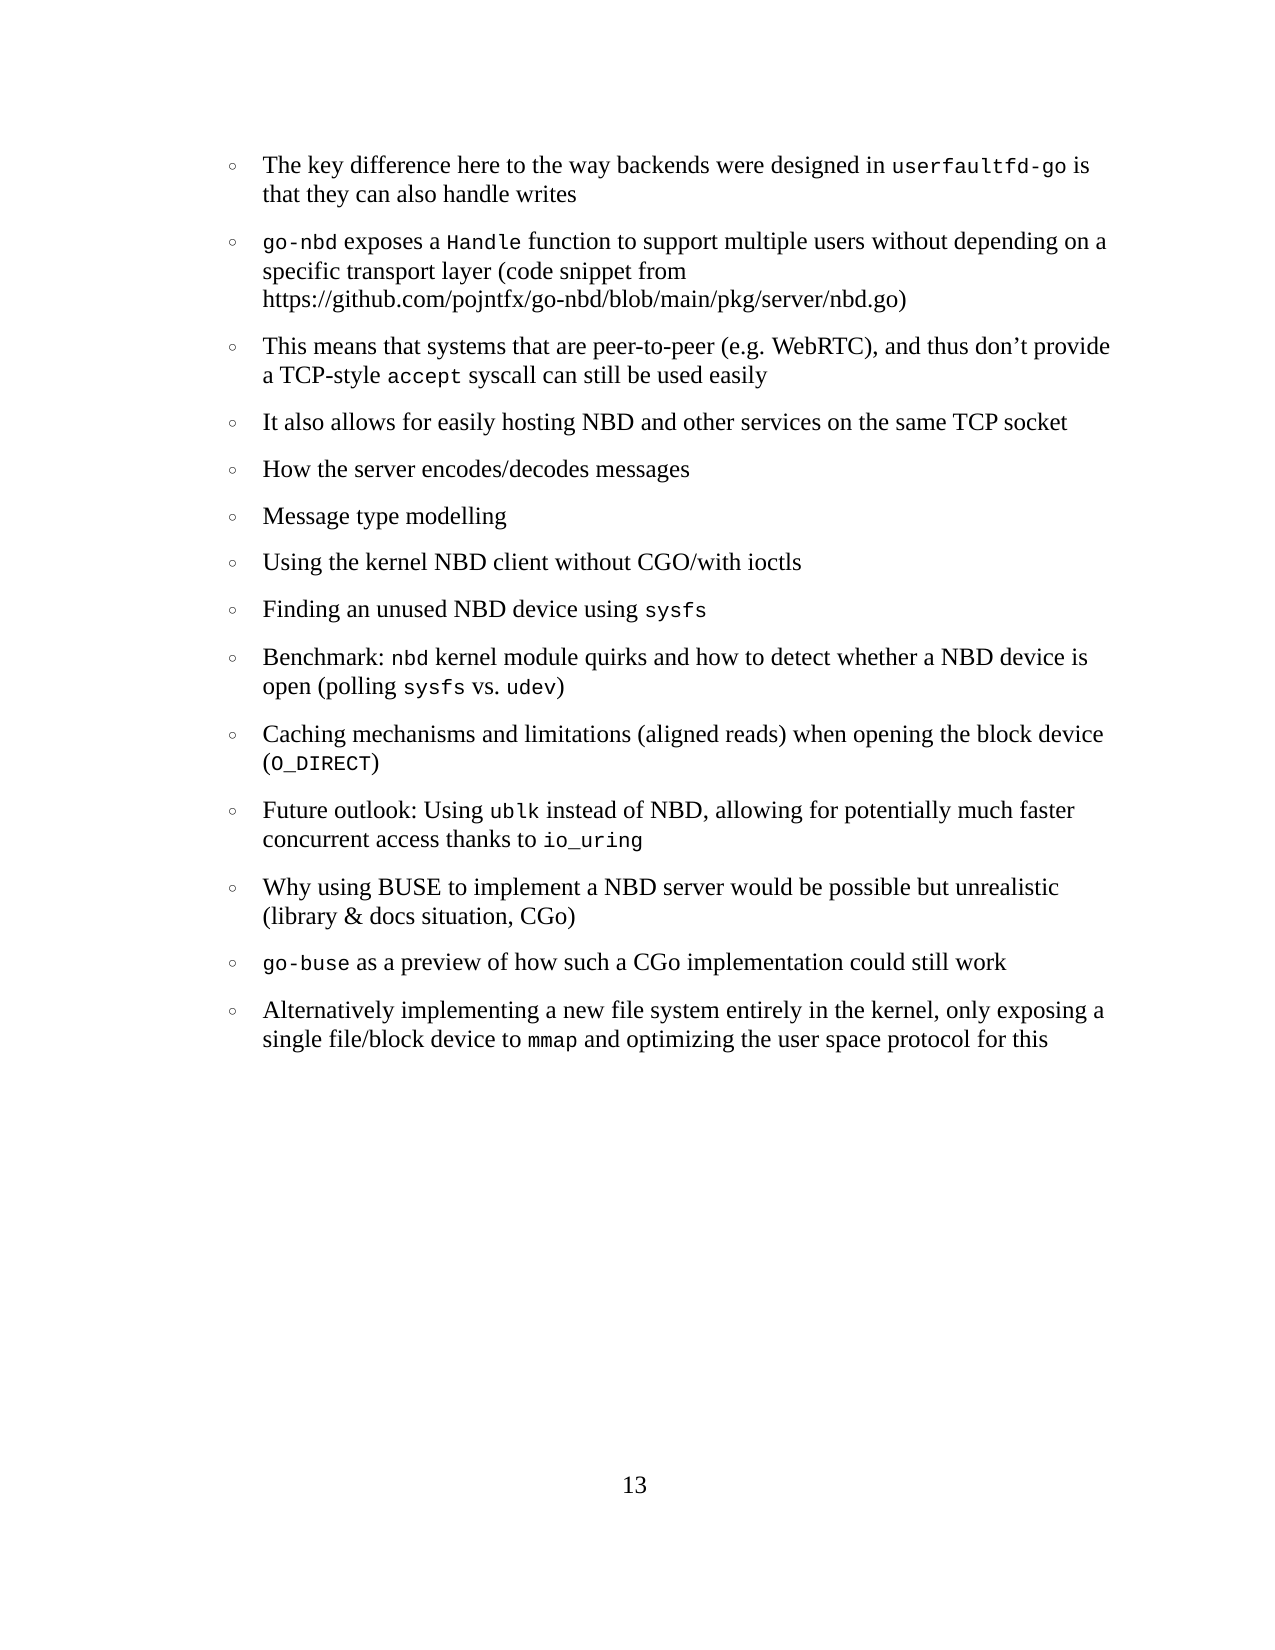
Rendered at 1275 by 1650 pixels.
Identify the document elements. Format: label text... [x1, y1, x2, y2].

list It also allows for easily hosting NBD and other services on the same TCP socket [225, 407, 1125, 436]
list Message type modelling [225, 501, 1125, 529]
list go-nbd exposes a Handle function to support multiple users without depending on a specific transport layer (code snippet from https://github.com/pojntfx/go-nbd/blob/main/pkg/server/nbd.go) [225, 226, 1125, 313]
list Caching mechanisms and limitations (aligned reads) when opening the block device (O_DIRECT) [225, 719, 1125, 777]
list Why using BUSE to implement a NBD server would be possible but unrealistic (library & docs situation, CGo) [225, 872, 1125, 929]
list Finding an unused NBD device using sysfs [225, 594, 1125, 624]
list Using the kernel NBD client without CGO/with ioctls [225, 547, 1125, 576]
list Alternatively implementing a new file system entirely in the kernel, only exposing a single file/block device to mmap and optimizing the user space protocol for this [225, 995, 1125, 1053]
list How the server encodes/decodes messages [225, 454, 1125, 483]
list Future outlook: Using ublk instead of NBD, allowing for potentially much faster concurrent access thanks to io_uring [225, 795, 1125, 854]
list This means that systems that are peer-to-peer (e.g. WebRTC), and thus don’t provide a TCP-style accept syscall can still be used easily [225, 331, 1125, 389]
list go-buse as a preview of how such a CGo implementation could still work [225, 947, 1125, 977]
list The key difference here to the way backends were designed in userfaultfd-go is that they can also handle writes [225, 150, 1125, 208]
list Benchmark: nbd kernel module quirks and how to detect whether a NBD device is open (polling sysfs vs. udev) [225, 642, 1125, 701]
